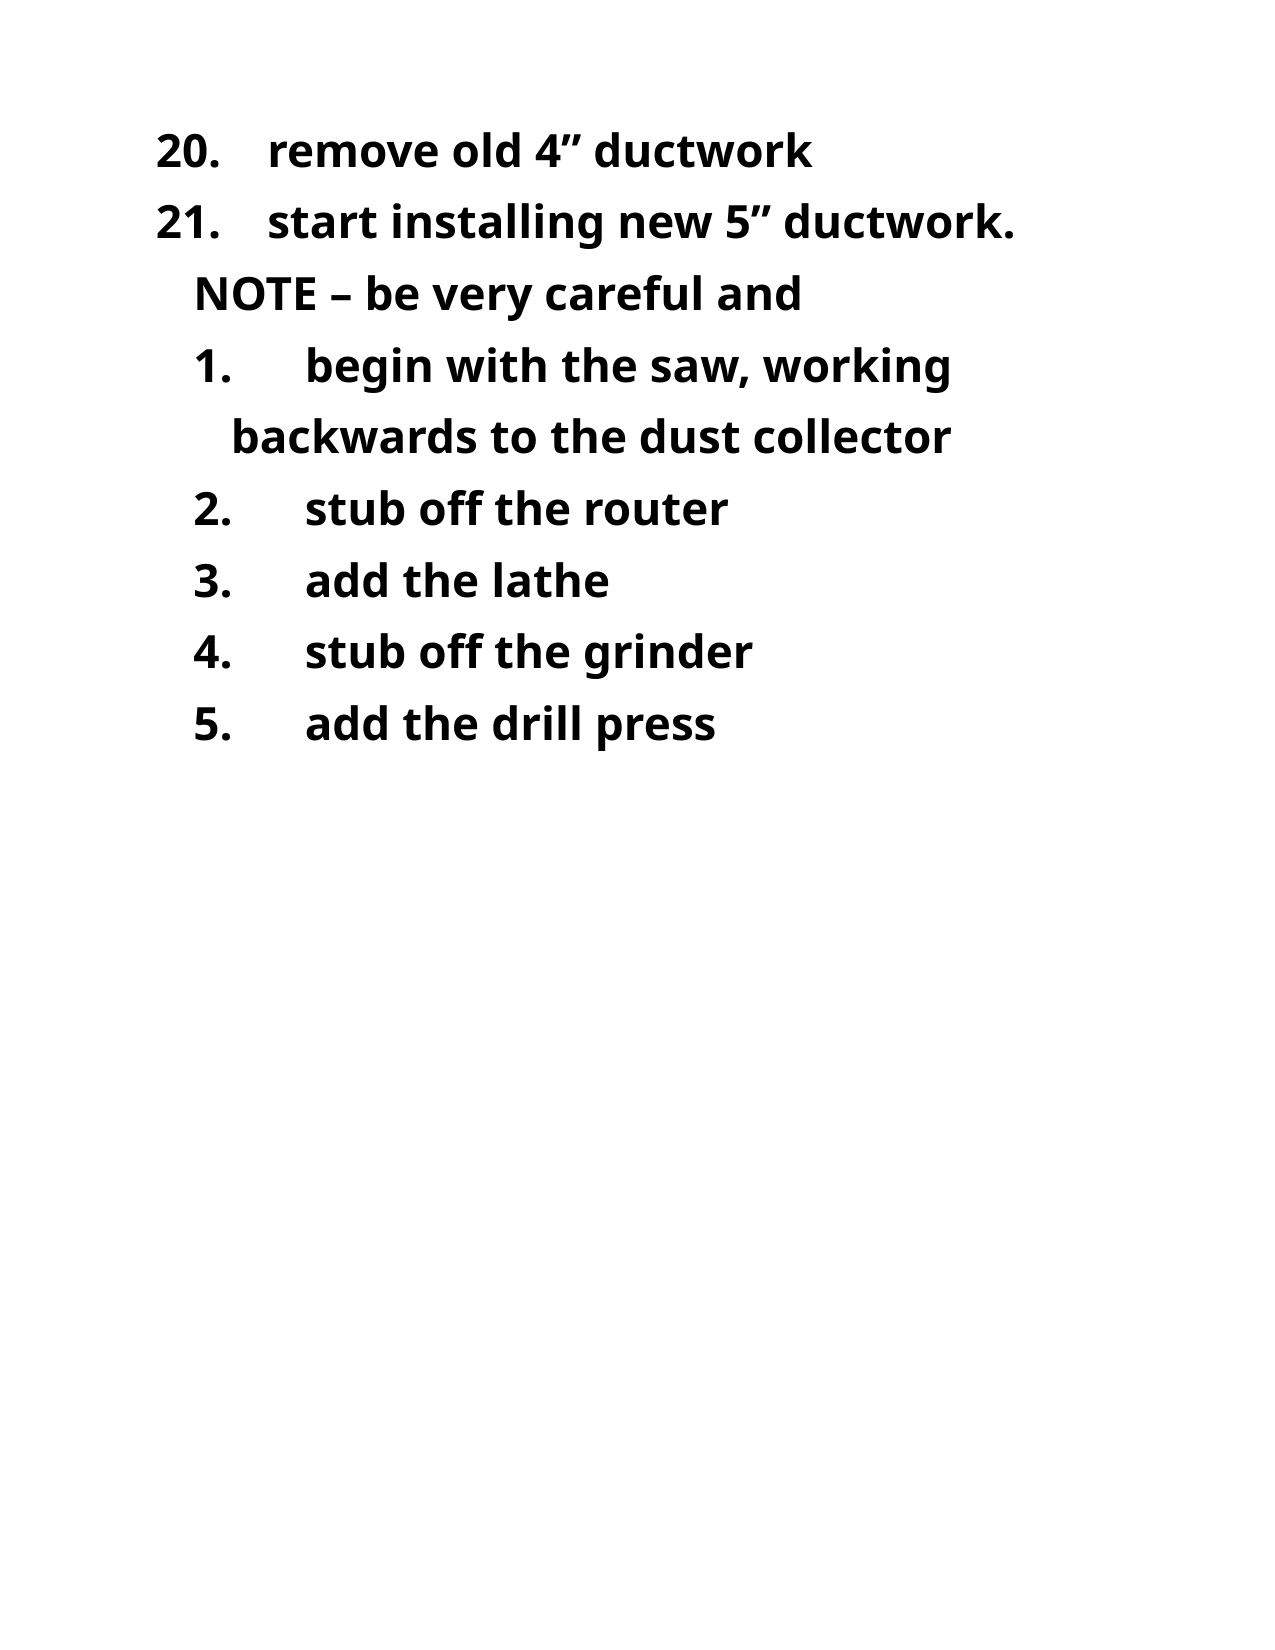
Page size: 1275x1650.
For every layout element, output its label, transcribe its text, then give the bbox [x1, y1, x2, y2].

list remove old 4” ductwork [156, 118, 1157, 181]
list start installing new 5” ductwork. NOTE – be very careful and [156, 190, 1157, 324]
list stub off the router [193, 476, 1157, 539]
list add the drill press [193, 691, 1157, 754]
list add the lathe [193, 548, 1157, 611]
list stub off the grinder [193, 620, 1157, 682]
list begin with the saw, working backwards to the dust collector [193, 333, 1157, 467]
